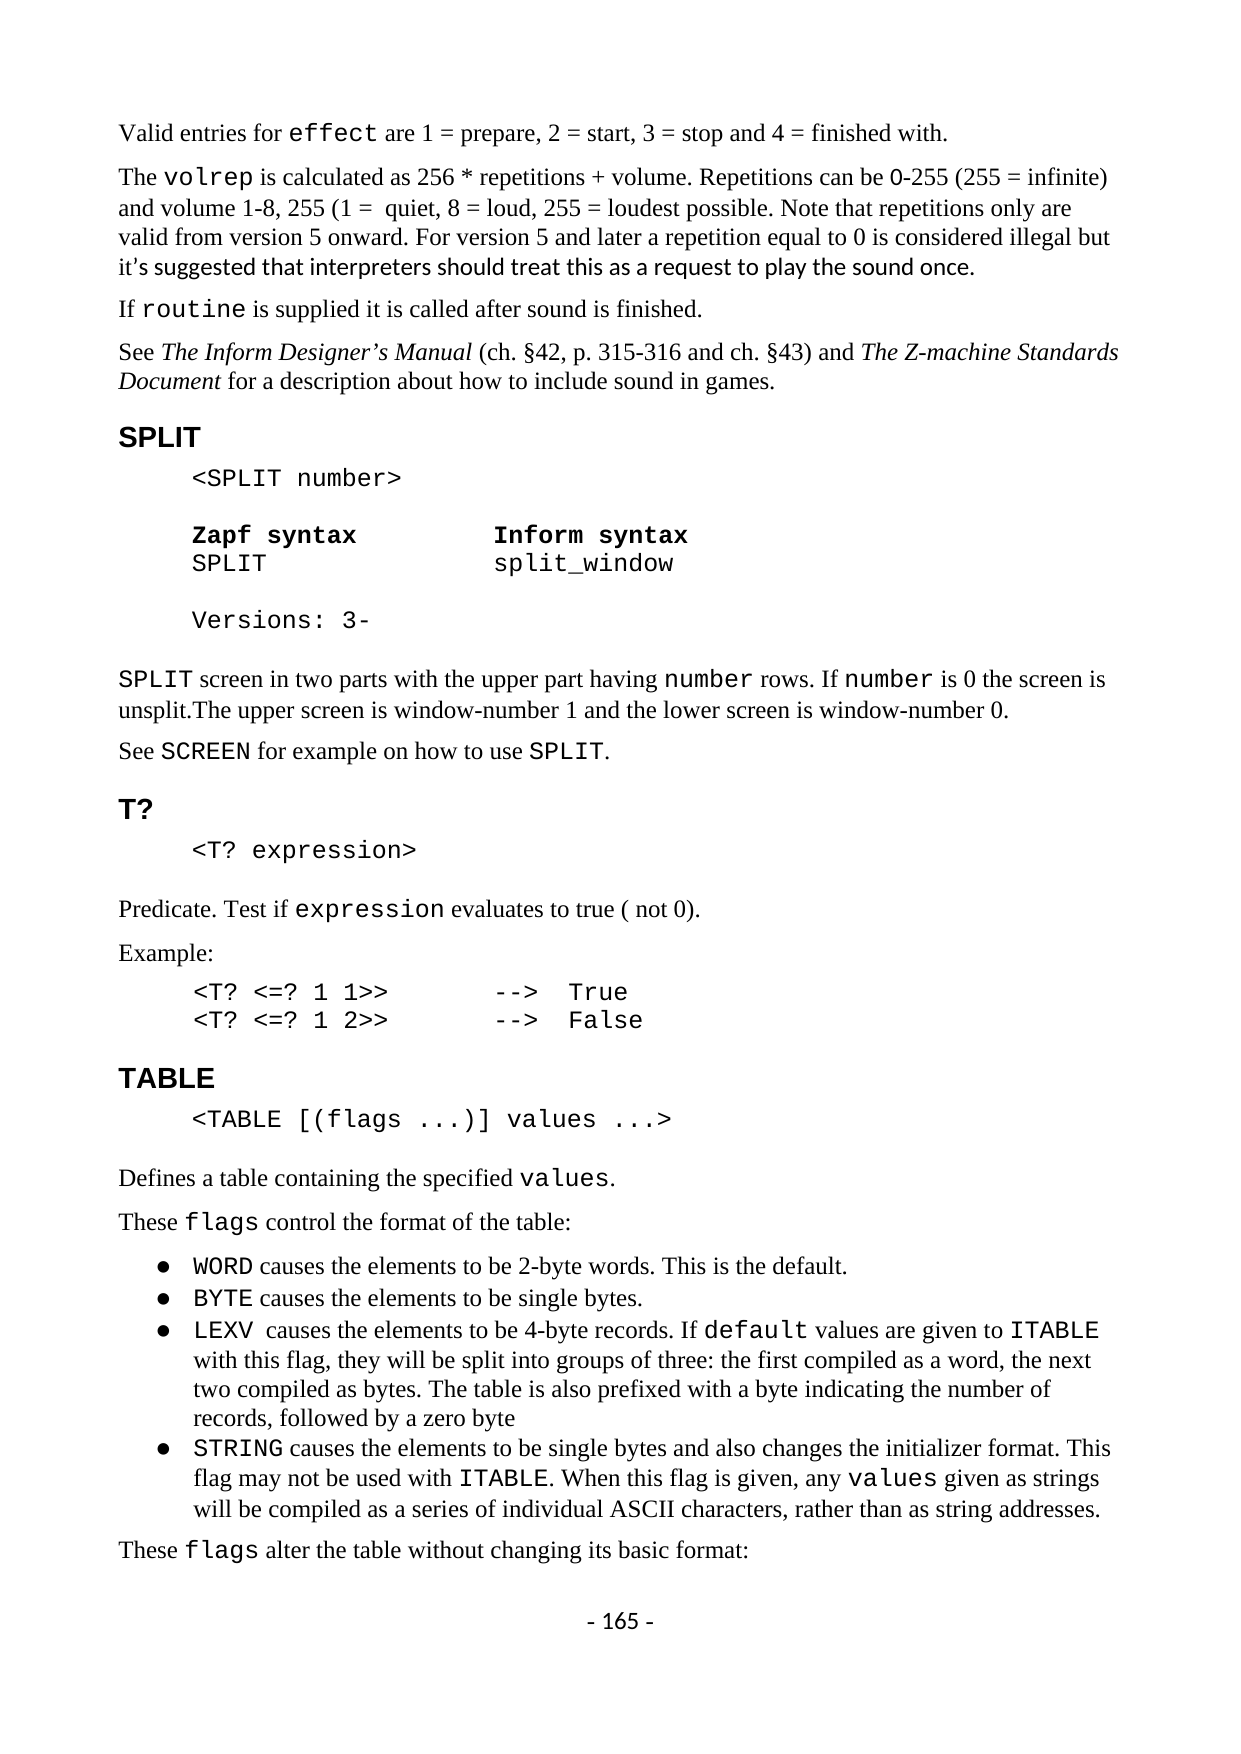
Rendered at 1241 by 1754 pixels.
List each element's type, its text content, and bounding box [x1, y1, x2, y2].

text See The Inform Designer’s Manual (ch. §42, p. 315-316 and ch. §43) and The Z-machine Standards Document for a description about how to include sound in games. [118, 337, 1122, 394]
text See SCREEN for example on how to use SPLIT. [118, 736, 1122, 767]
text Defines a table containing the specified values. [118, 1163, 1122, 1194]
text <T? <=? 1 1>> --> True <T? <=? 1 2>> --> False [118, 979, 1122, 1036]
subtitle TABLE [43, 1061, 1122, 1094]
text Example: [118, 938, 1122, 967]
text Zapf syntax Inform syntax [192, 522, 1122, 551]
text Versions: 3- [192, 607, 1122, 636]
text SPLIT screen in two parts with the upper part having number rows. If number is 0 the screen is unsplit.The upper screen is window-number 1 and the lower screen is window-number 0. [118, 664, 1122, 723]
text If routine is supplied it is called after sound is finished. [118, 294, 1122, 324]
list STRING causes the elements to be single bytes and also changes the initializer format. This flag may not be used with ITABLE. When this flag is given, any values given as strings will be compiled as a series of individual ASCII characters, rather than as string addresses. [156, 1432, 1122, 1523]
text <T? expression> [192, 838, 1122, 866]
text Predicate. Test if expression evaluates to true ( not 0). [118, 894, 1122, 925]
subtitle T? [43, 792, 1122, 825]
list WORD causes the elements to be 2-byte words. This is the default. [156, 1250, 1122, 1282]
text <TABLE [(flags ...)] values ...> [192, 1107, 1122, 1135]
text These flags alter the table without changing its basic format: [118, 1536, 1122, 1566]
list BYTE causes the elements to be single bytes. [156, 1282, 1122, 1314]
text <SPLIT number> [192, 466, 1122, 494]
text The volrep is calculated as 256 * repetitions + volume. Repetitions can be 0-255 (255 = infinite) and volume 1-8, 255 (1 = quiet, 8 = loud, 255 = loudest possible. Note that repetitions only are valid from version 5 onward. For version 5 and later a repetition equal to 0 is considered illegal but it’s suggested that interpreters should treat this as a request to play the sound once. [118, 161, 1122, 281]
text SPLIT split_window [192, 551, 1122, 579]
text These flags control the format of the table: [118, 1207, 1122, 1238]
text Valid entries for effect are 1 = prepare, 2 = start, 3 = stop and 4 = finished with. [118, 118, 1122, 149]
list LEXV causes the elements to be 4-byte records. If default values are given to ITABLE with this flag, they will be split into groups of three: the first compiled as a word, the next two compiled as bytes. The table is also prefixed with a byte indicating the number of records, followed by a zero byte [156, 1314, 1122, 1432]
subtitle SPLIT [43, 419, 1122, 453]
